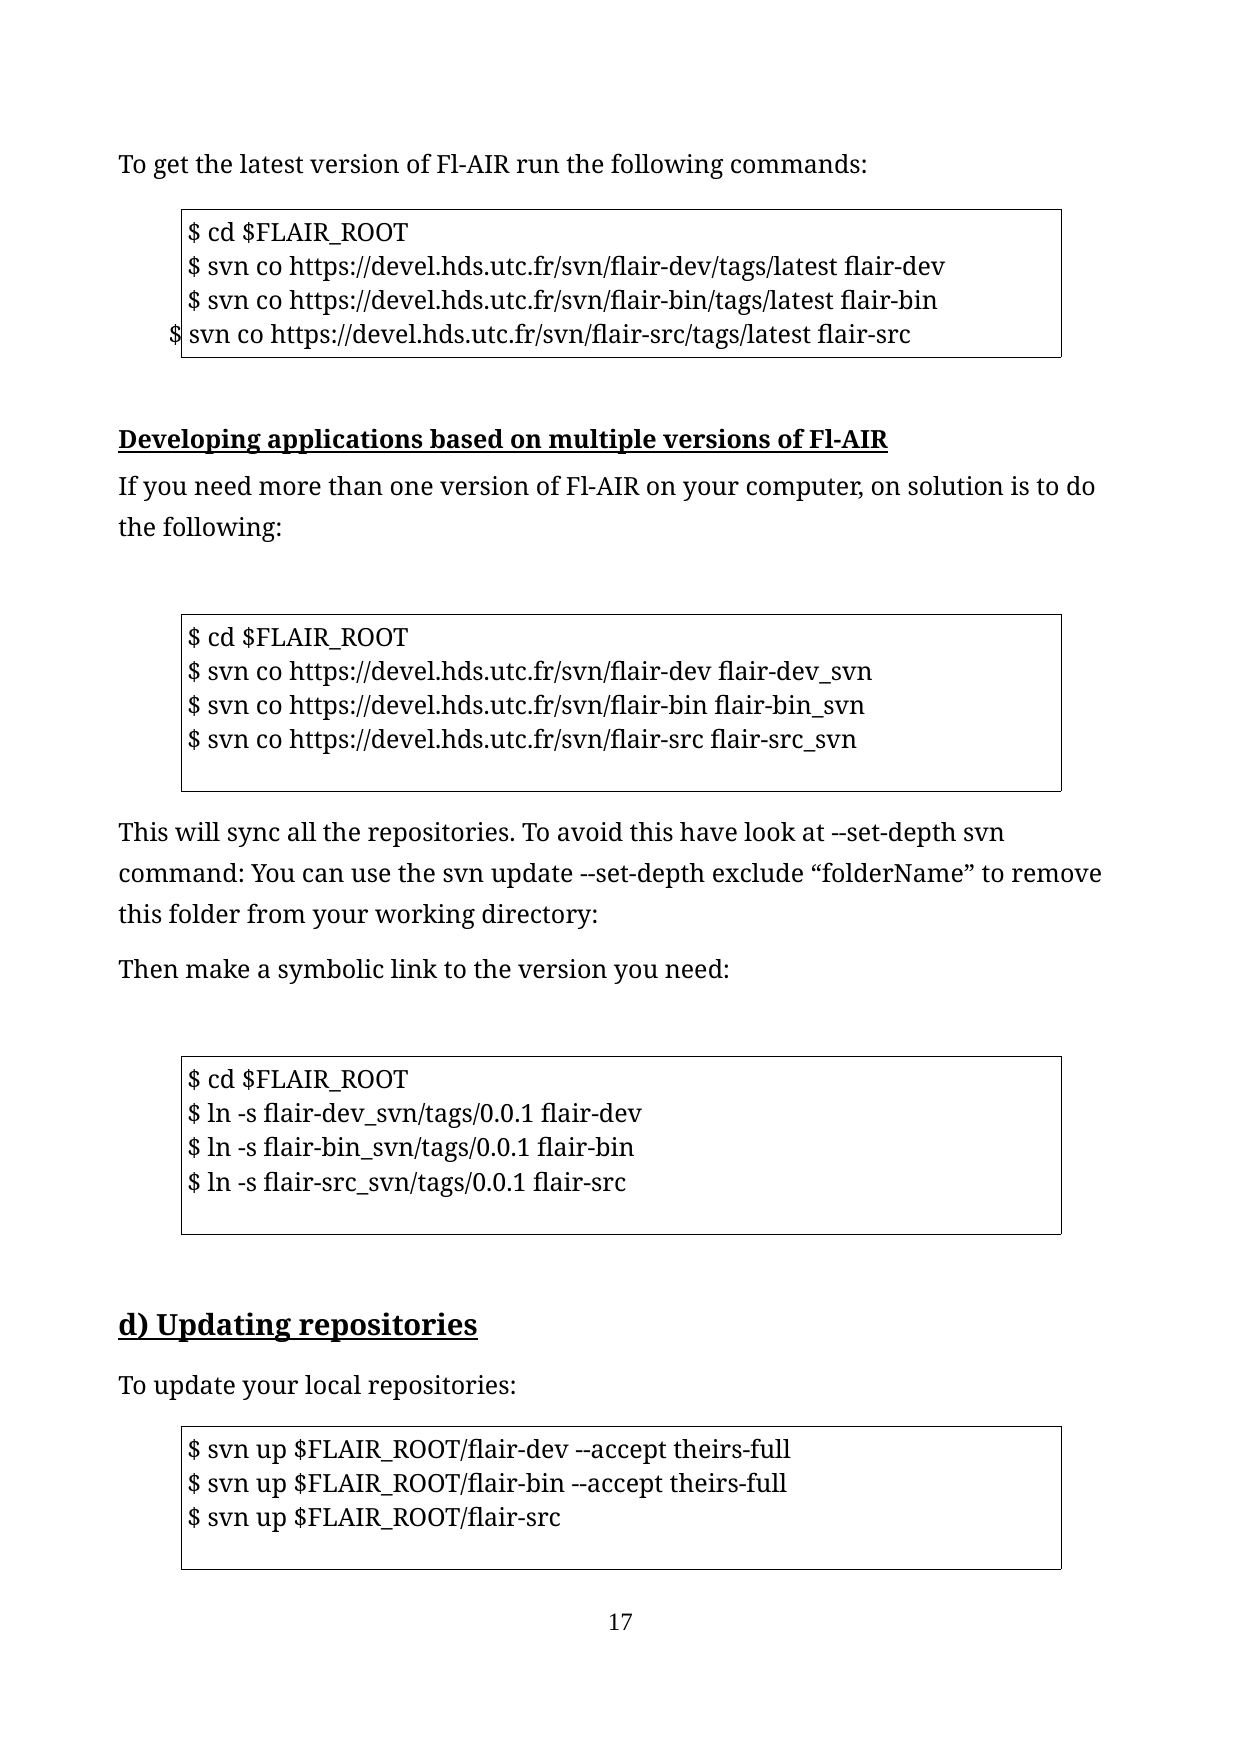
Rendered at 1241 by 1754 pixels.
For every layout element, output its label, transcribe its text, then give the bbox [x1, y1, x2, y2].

table_header $ svn up $FLAIR_ROOT/flair-dev --accept theirs-full $ svn up $FLAIR_ROOT/flair-bin --accept theirs-full $ svn up $FLAIR_ROOT/flair-src [182, 1427, 1061, 1569]
text To update your local repositories: [118, 1368, 1122, 1402]
text Then make a symbolic link to the version you need: [118, 952, 1122, 986]
table_header $ cd $FLAIR_ROOT $ ln -s flair-dev_svn/tags/0.0.1 flair-dev $ ln -s flair-bin_svn/tags/0.0.1 flair-bin $ ln -s flair-src_svn/tags/0.0.1 flair-src [182, 1057, 1061, 1233]
subtitle Developing applications based on multiple versions of Fl-AIR [118, 422, 1122, 456]
text This will sync all the repositories. To avoid this have look at --set-depth svn command: You can use the svn update --set-depth exclude “folderName” to remove this folder from your working directory: [118, 814, 1122, 930]
text To get the latest version of Fl-AIR run the following commands: [118, 146, 1122, 181]
text d) Updating repositories [118, 1304, 1122, 1344]
table_header $ cd $FLAIR_ROOT $ svn co https://devel.hds.utc.fr/svn/flair-dev/tags/latest flair-dev $ svn co https://devel.hds.utc.fr/svn/flair-bin/tags/latest flair-bin $ svn co https://devel.hds.utc.fr/svn/flair-src/tags/latest flair-src [182, 210, 1061, 357]
text If you need more than one version of Fl-AIR on your computer, on solution is to do the following: [118, 469, 1122, 543]
table_header $ cd $FLAIR_ROOT $ svn co https://devel.hds.utc.fr/svn/flair-dev flair-dev_svn $ svn co https://devel.hds.utc.fr/svn/flair-bin flair-bin_svn $ svn co https://devel.hds.utc.fr/svn/flair-src flair-src_svn [182, 615, 1061, 791]
